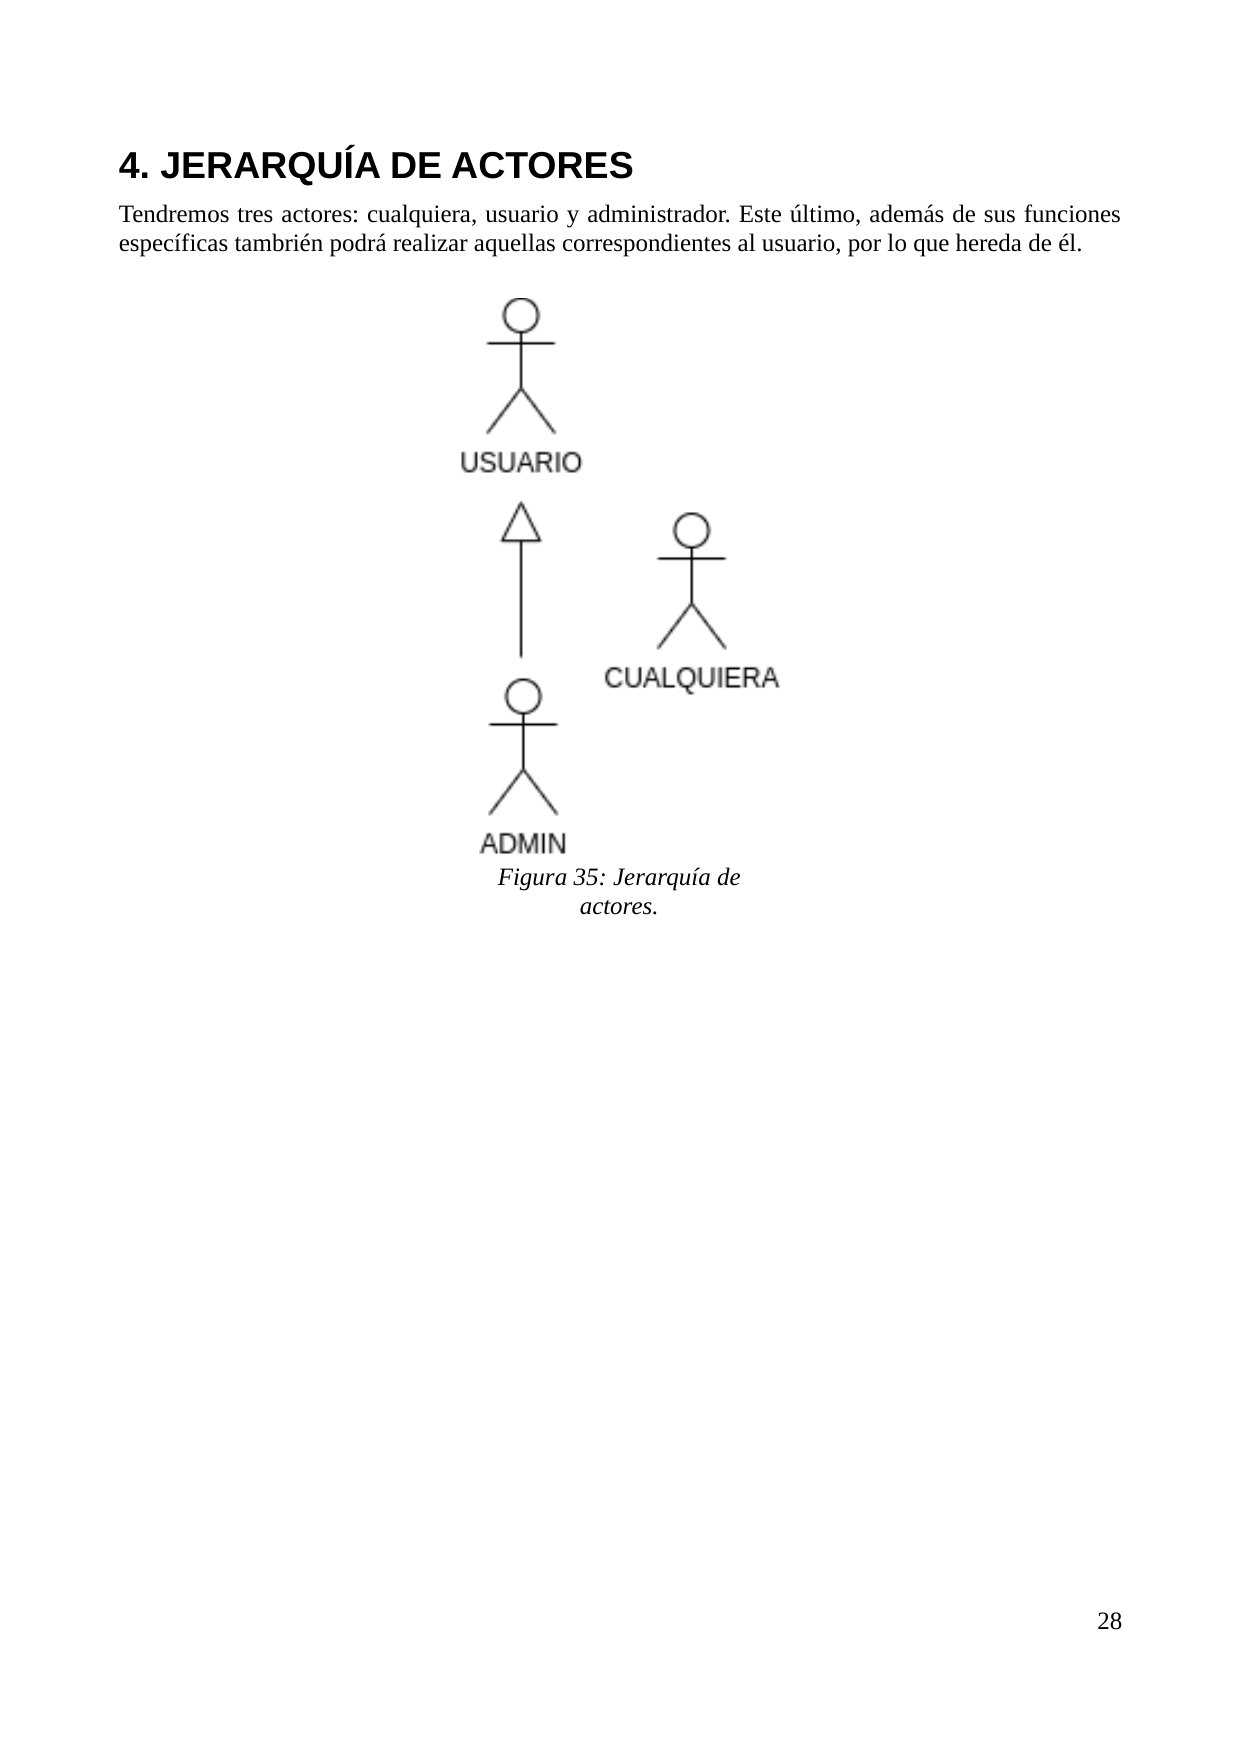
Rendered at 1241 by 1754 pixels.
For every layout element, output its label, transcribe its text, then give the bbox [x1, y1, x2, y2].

text Figura 35: Jerarquía de actores. [460, 863, 780, 920]
text Tendremos tres actores: cualquiera, usuario y administrador. Este último, además de sus funciones específicas tambrién podrá realizar aquellas correspondientes al usuario, por lo que hereda de él. [118, 199, 1122, 257]
subtitle 4. JERARQUÍA DE ACTORES [118, 143, 1122, 187]
picture [460, 298, 781, 863]
